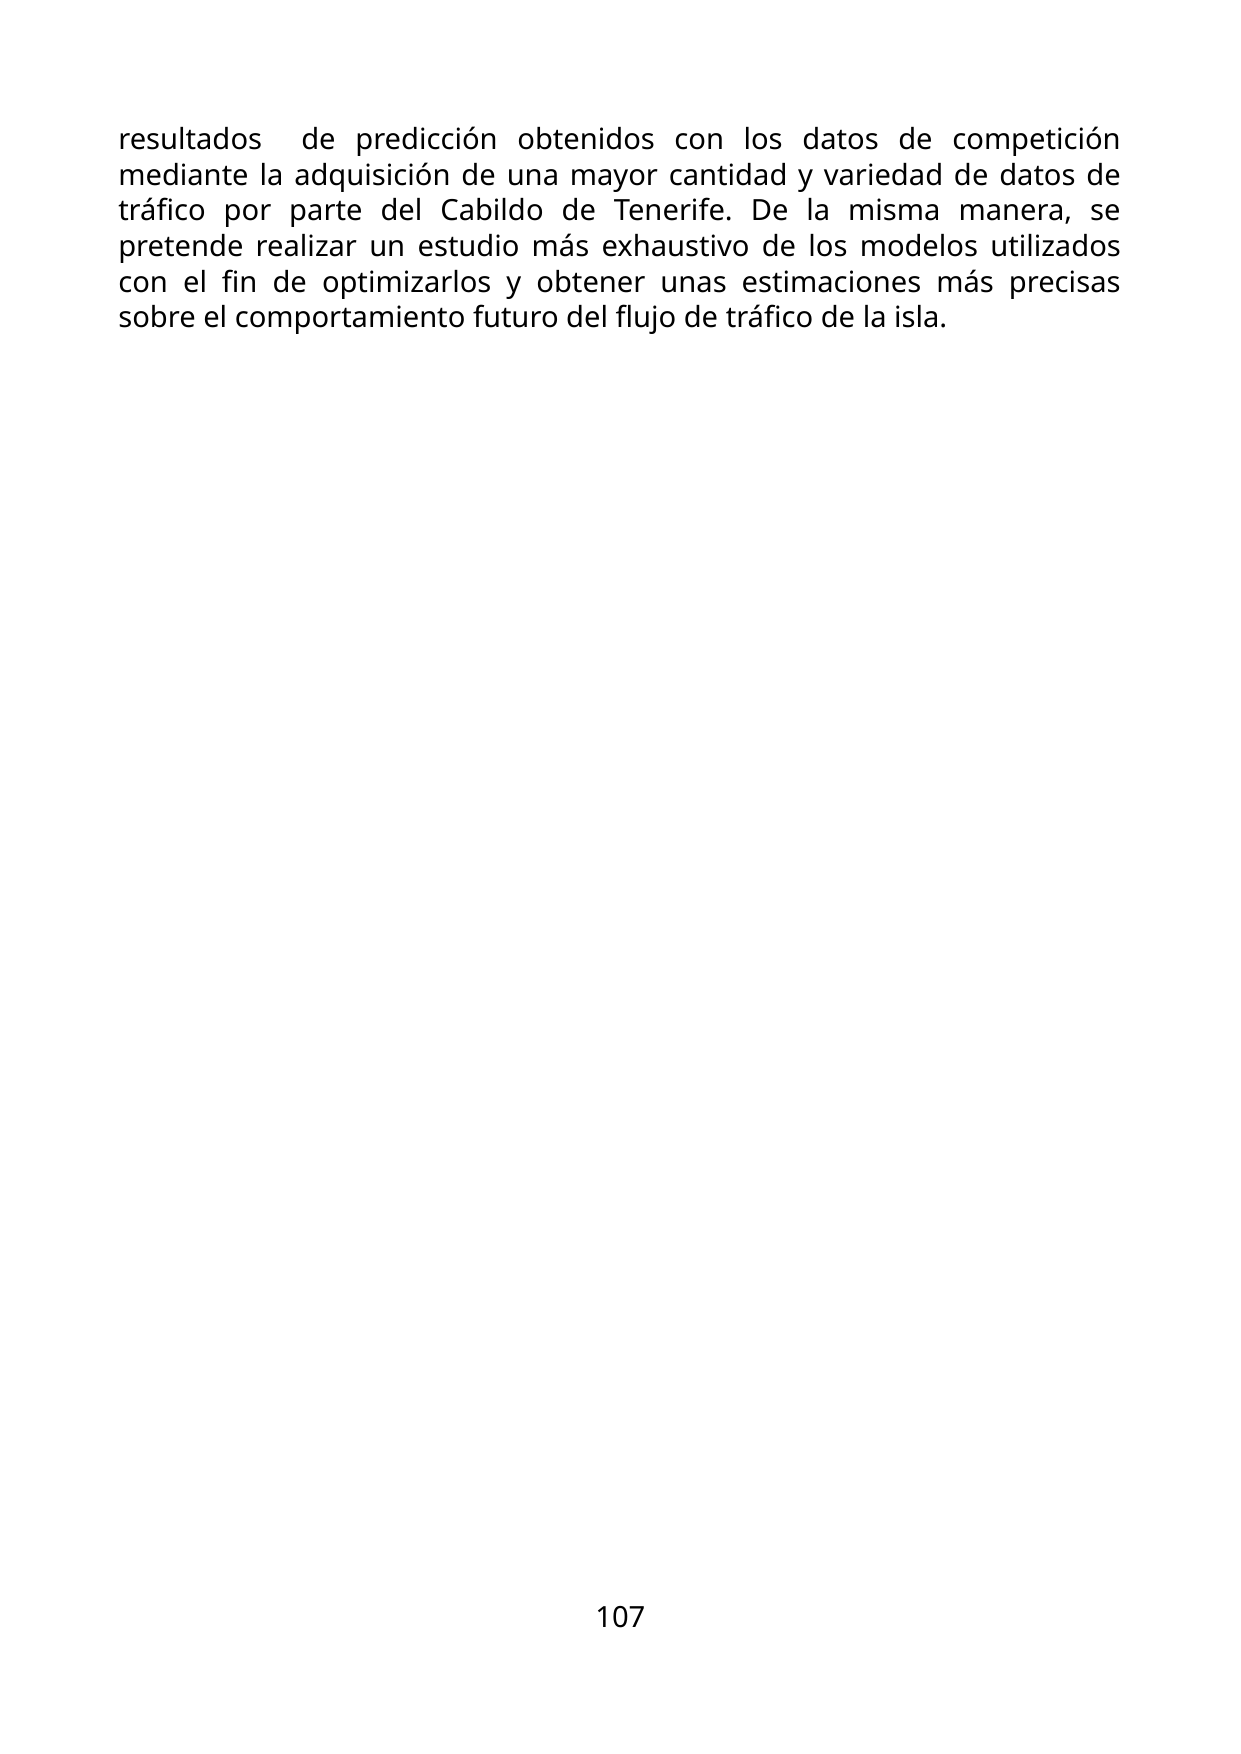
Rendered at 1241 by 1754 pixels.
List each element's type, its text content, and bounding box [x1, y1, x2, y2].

text resultados de predicción obtenidos con los datos de competición mediante la adquisición de una mayor cantidad y variedad de datos de tráfico por parte del Cabildo de Tenerife. De la misma manera, se pretende realizar un estudio más exhaustivo de los modelos utilizados con el fin de optimizarlos y obtener unas estimaciones más precisas sobre el comportamiento futuro del flujo de tráfico de la isla. [118, 118, 1122, 336]
